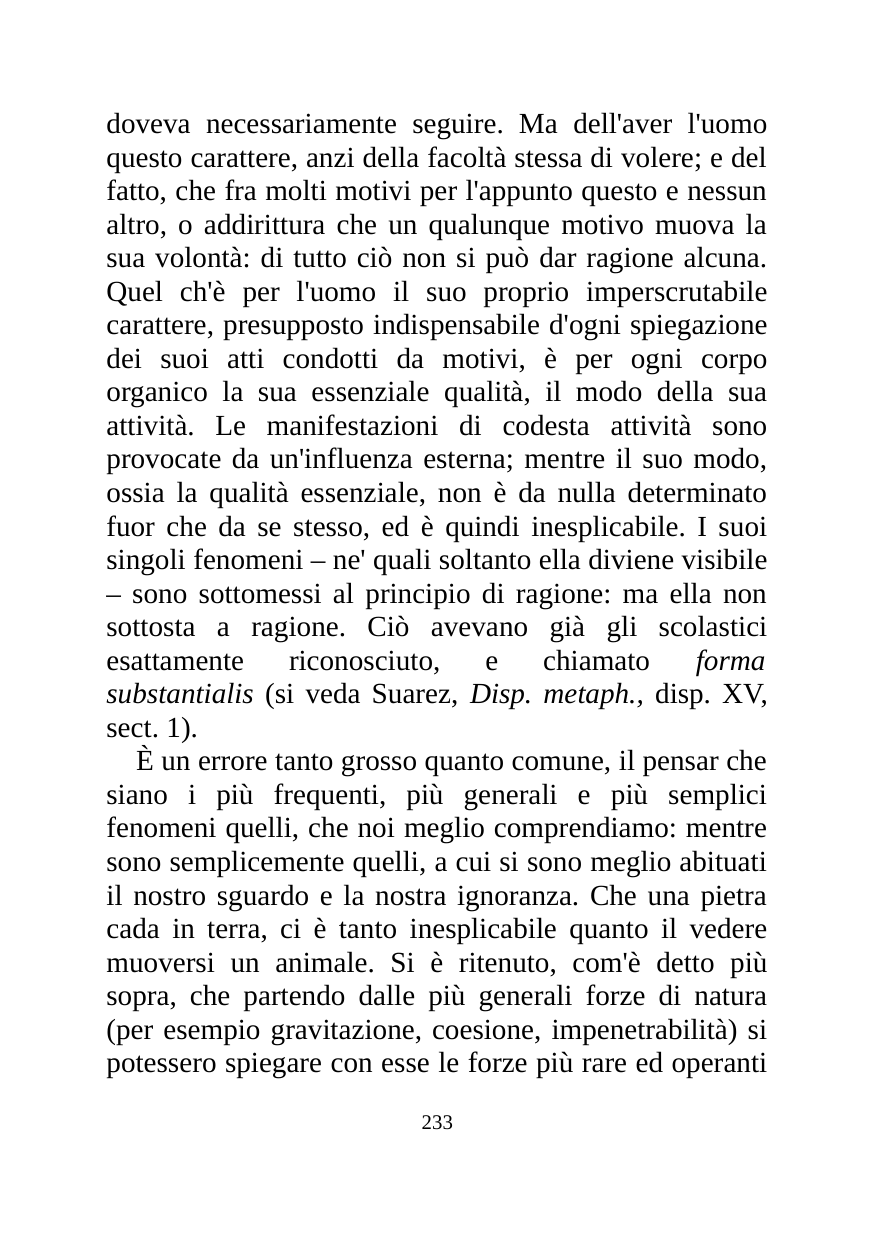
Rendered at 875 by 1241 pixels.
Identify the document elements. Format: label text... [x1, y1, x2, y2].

text È un errore tanto grosso quanto comune, il pensar che siano i più frequenti, più generali e più semplici fenomeni quelli, che noi meglio comprendiamo: mentre sono semplicemente quelli, a cui si sono meglio abituati il nostro sguardo e la nostra ignoranza. Che una pietra cada in terra, ci è tanto inesplicabile quanto il vedere muoversi un animale. Si è ritenuto, com'è detto più sopra, che partendo dalle più generali forze di natura (per esempio gravitazione, coesione, impenetrabilità) si potessero spiegare con esse le forze più rare ed operanti [106, 743, 768, 1079]
text doveva necessariamente seguire. Ma dell'aver l'uomo questo carattere, anzi della facoltà stessa di volere; e del fatto, che fra molti motivi per l'appunto questo e nessun altro, o addirittura che un qualunque motivo muova la sua volontà: di tutto ciò non si può dar ragione alcuna. Quel ch'è per l'uomo il suo proprio imperscrutabile carattere, presupposto indispensabile d'ogni spiegazione dei suoi atti condotti da motivi, è per ogni corpo organico la sua essenziale qualità, il modo della sua attività. Le manifestazioni di codesta attività sono provocate da un'influenza esterna; mentre il suo modo, ossia la qualità essenziale, non è da nulla determinato fuor che da se stesso, ed è quindi inesplicabile. I suoi singoli fenomeni – ne' quali soltanto ella diviene visibile – sono sottomessi al principio di ragione: ma ella non sottosta a ragione. Ciò avevano già gli scolastici esattamente riconosciuto, e chiamato forma substantialis (si veda Suarez, Disp. metaph., disp. XV, sect. 1). [106, 106, 768, 743]
